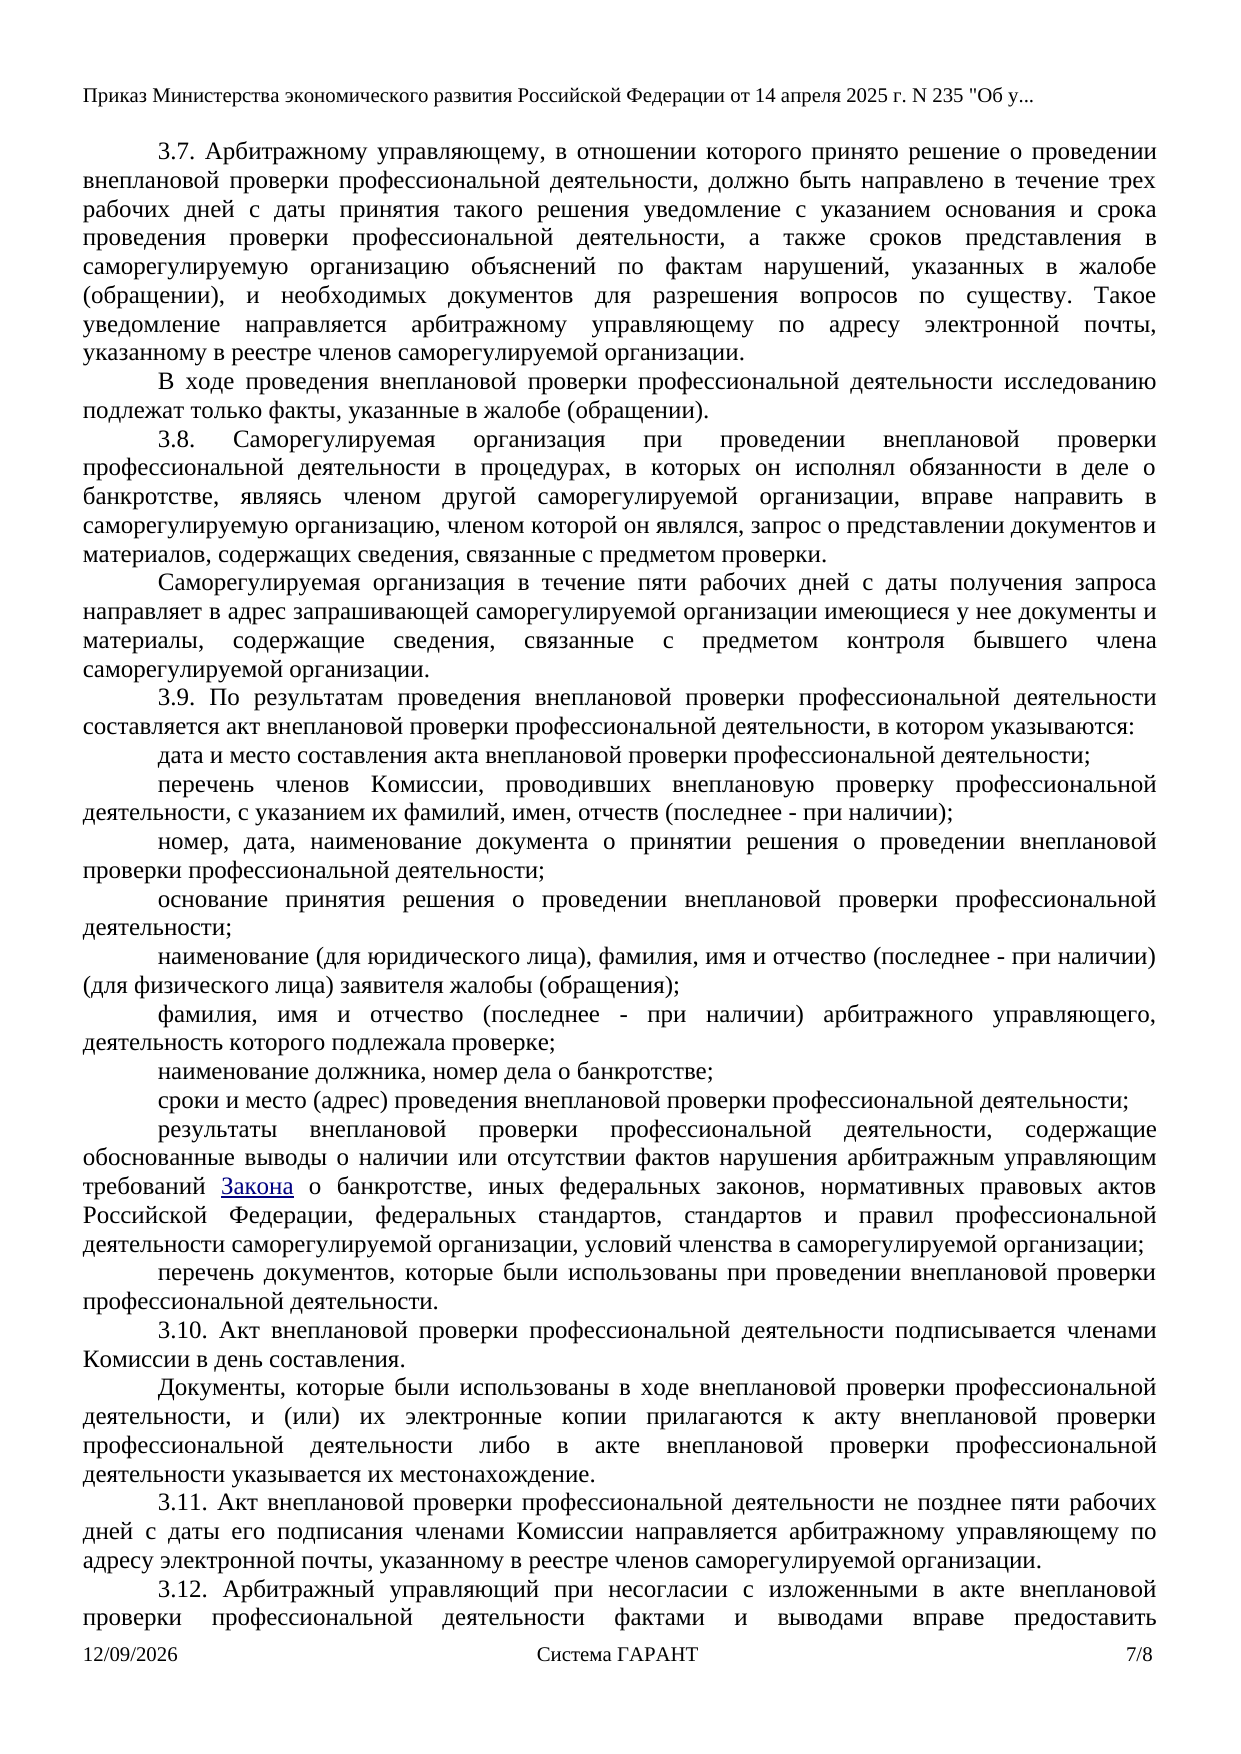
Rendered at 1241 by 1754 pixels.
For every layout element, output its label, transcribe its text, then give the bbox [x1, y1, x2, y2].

text основание принятия решения о проведении внеплановой проверки профессиональной деятельности; [83, 884, 1157, 941]
text дата и место составления акта внеплановой проверки профессиональной деятельности; [83, 740, 1157, 769]
text результаты внеплановой проверки профессиональной деятельности, содержащие обоснованные выводы о наличии или отсутствии фактов нарушения арбитражным управляющим требований Закона о банкротстве, иных федеральных законов, нормативных правовых актов Российской Федерации, федеральных стандартов, стандартов и правил профессиональной деятельности саморегулируемой организации, условий членства в саморегулируемой организации; [83, 1114, 1157, 1257]
text сроки и место (адрес) проведения внеплановой проверки профессиональной деятельности; [83, 1085, 1157, 1114]
text 3.12. Арбитражный управляющий при несогласии с изложенными в акте внеплановой проверки профессиональной деятельности фактами и выводами вправе предоставить [83, 1574, 1157, 1631]
text номер, дата, наименование документа о принятии решения о проведении внеплановой проверки профессиональной деятельности; [83, 826, 1157, 884]
text 3.7. Арбитражному управляющему, в отношении которого принято решение о проведении внеплановой проверки профессиональной деятельности, должно быть направлено в течение трех рабочих дней с даты принятия такого решения уведомление с указанием основания и срока проведения проверки профессиональной деятельности, а также сроков представления в саморегулируемую организацию объяснений по фактам нарушений, указанных в жалобе (обращении), и необходимых документов для разрешения вопросов по существу. Такое уведомление направляется арбитражному управляющему по адресу электронной почты, указанному в реестре членов саморегулируемой организации. [83, 136, 1157, 366]
text перечень документов, которые были использованы при проведении внеплановой проверки профессиональной деятельности. [83, 1257, 1157, 1315]
text 3.10. Акт внеплановой проверки профессиональной деятельности подписывается членами Комиссии в день составления. [83, 1315, 1157, 1372]
text В ходе проведения внеплановой проверки профессиональной деятельности исследованию подлежат только факты, указанные в жалобе (обращении). [83, 366, 1157, 424]
text Документы, которые были использованы в ходе внеплановой проверки профессиональной деятельности, и (или) их электронные копии прилагаются к акту внеплановой проверки профессиональной деятельности либо в акте внеплановой проверки профессиональной деятельности указывается их местонахождение. [83, 1372, 1157, 1487]
text перечень членов Комиссии, проводивших внеплановую проверку профессиональной деятельности, с указанием их фамилий, имен, отчеств (последнее - при наличии); [83, 769, 1157, 826]
text Саморегулируемая организация в течение пяти рабочих дней с даты получения запроса направляет в адрес запрашивающей саморегулируемой организации имеющиеся у нее документы и материалы, содержащие сведения, связанные с предметом контроля бывшего члена саморегулируемой организации. [83, 567, 1157, 682]
text наименование (для юридического лица), фамилия, имя и отчество (последнее - при наличии) (для физического лица) заявителя жалобы (обращения); [83, 941, 1157, 999]
text 3.11. Акт внеплановой проверки профессиональной деятельности не позднее пяти рабочих дней с даты его подписания членами Комиссии направляется арбитражному управляющему по адресу электронной почты, указанному в реестре членов саморегулируемой организации. [83, 1487, 1157, 1574]
text 3.8. Саморегулируемая организация при проведении внеплановой проверки профессиональной деятельности в процедурах, в которых он исполнял обязанности в деле о банкротстве, являясь членом другой саморегулируемой организации, вправе направить в саморегулируемую организацию, членом которой он являлся, запрос о представлении документов и материалов, содержащих сведения, связанные с предметом проверки. [83, 424, 1157, 567]
text фамилия, имя и отчество (последнее - при наличии) арбитражного управляющего, деятельность которого подлежала проверке; [83, 999, 1157, 1056]
text 3.9. По результатам проведения внеплановой проверки профессиональной деятельности составляется акт внеплановой проверки профессиональной деятельности, в котором указываются: [83, 682, 1157, 740]
text наименование должника, номер дела о банкротстве; [83, 1056, 1157, 1085]
